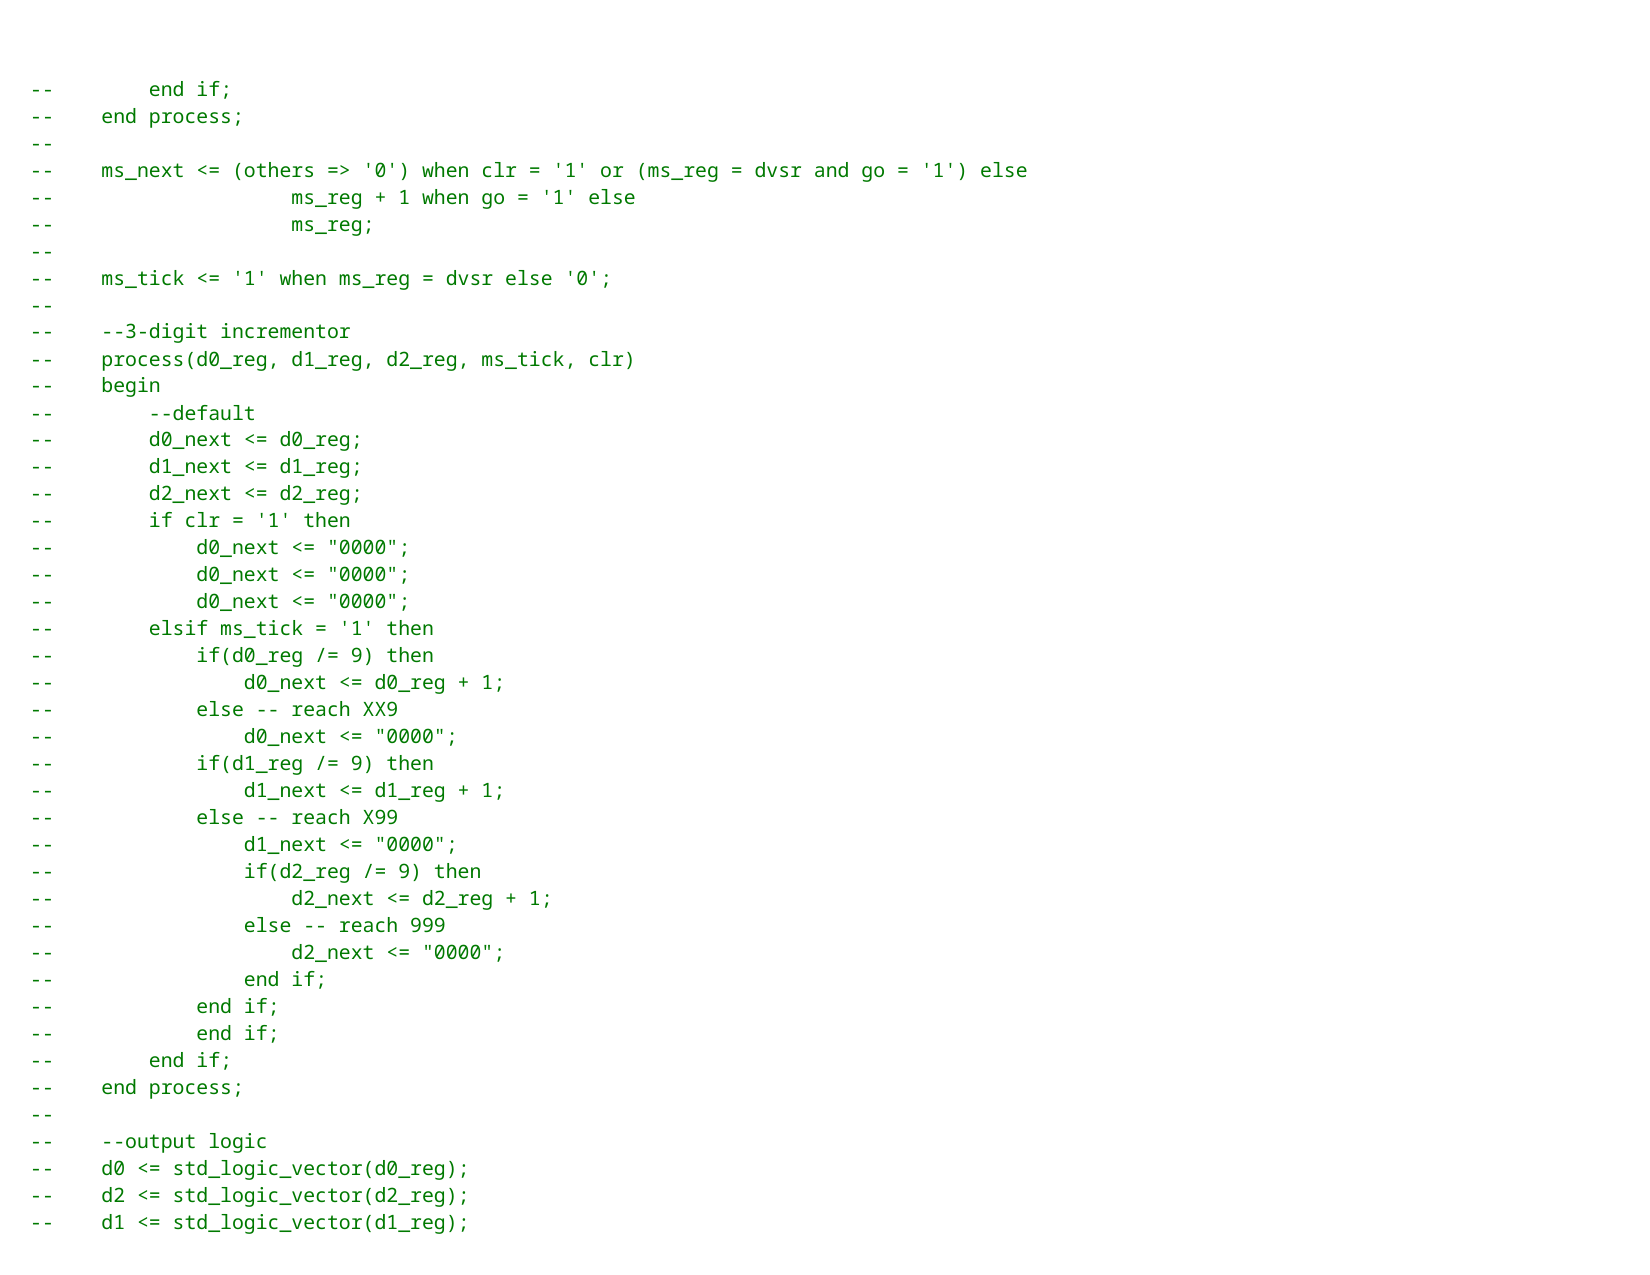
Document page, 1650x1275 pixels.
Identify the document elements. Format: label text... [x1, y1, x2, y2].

text -- d2_next <= "0000"; [30, 938, 1620, 965]
text -- ms_reg + 1 when go = '1' else [30, 183, 1620, 210]
text -- ms_next <= (others => '0') when clr = '1' or (ms_reg = dvsr and go = '1') else [30, 156, 1620, 183]
text -- if clr = '1' then [30, 507, 1620, 534]
text -- ms_reg; [30, 210, 1620, 237]
text -- d2_next <= d2_reg + 1; [30, 884, 1620, 911]
text -- if(d1_reg /= 9) then [30, 749, 1620, 776]
text -- d2 <= std_logic_vector(d2_reg); [30, 1181, 1620, 1208]
text -- [30, 237, 1620, 264]
text -- [30, 129, 1620, 156]
text -- d0_next <= "0000"; [30, 722, 1620, 749]
text -- else -- reach X99 [30, 803, 1620, 830]
text -- end if; [30, 75, 1620, 102]
text -- else -- reach 999 [30, 911, 1620, 938]
text -- d1_next <= d1_reg; [30, 453, 1620, 480]
text -- end process; [30, 1073, 1620, 1100]
text -- else -- reach XX9 [30, 696, 1620, 722]
text -- d1_next <= d1_reg + 1; [30, 776, 1620, 803]
text -- d0 <= std_logic_vector(d0_reg); [30, 1154, 1620, 1181]
text -- --default [30, 399, 1620, 426]
text -- end process; [30, 102, 1620, 129]
text -- if(d2_reg /= 9) then [30, 857, 1620, 884]
text -- d0_next <= d0_reg; [30, 426, 1620, 453]
text -- [30, 1100, 1620, 1127]
text -- d0_next <= "0000"; [30, 561, 1620, 588]
text -- [30, 291, 1620, 318]
text -- --output logic [30, 1127, 1620, 1154]
text -- end if; [30, 992, 1620, 1019]
text -- d1_next <= "0000"; [30, 830, 1620, 857]
text -- elsif ms_tick = '1' then [30, 614, 1620, 642]
text -- d0_next <= d0_reg + 1; [30, 668, 1620, 696]
text -- ms_tick <= '1' when ms_reg = dvsr else '0'; [30, 264, 1620, 291]
text -- end if; [30, 965, 1620, 992]
text -- d1 <= std_logic_vector(d1_reg); [30, 1208, 1620, 1235]
text -- end if; [30, 1046, 1620, 1073]
text -- if(d0_reg /= 9) then [30, 642, 1620, 668]
text -- --3-digit incrementor [30, 318, 1620, 345]
text -- d0_next <= "0000"; [30, 588, 1620, 614]
text -- begin [30, 372, 1620, 399]
text -- d0_next <= "0000"; [30, 534, 1620, 561]
text -- process(d0_reg, d1_reg, d2_reg, ms_tick, clr) [30, 345, 1620, 372]
text -- d2_next <= d2_reg; [30, 480, 1620, 507]
text -- end if; [30, 1019, 1620, 1046]
